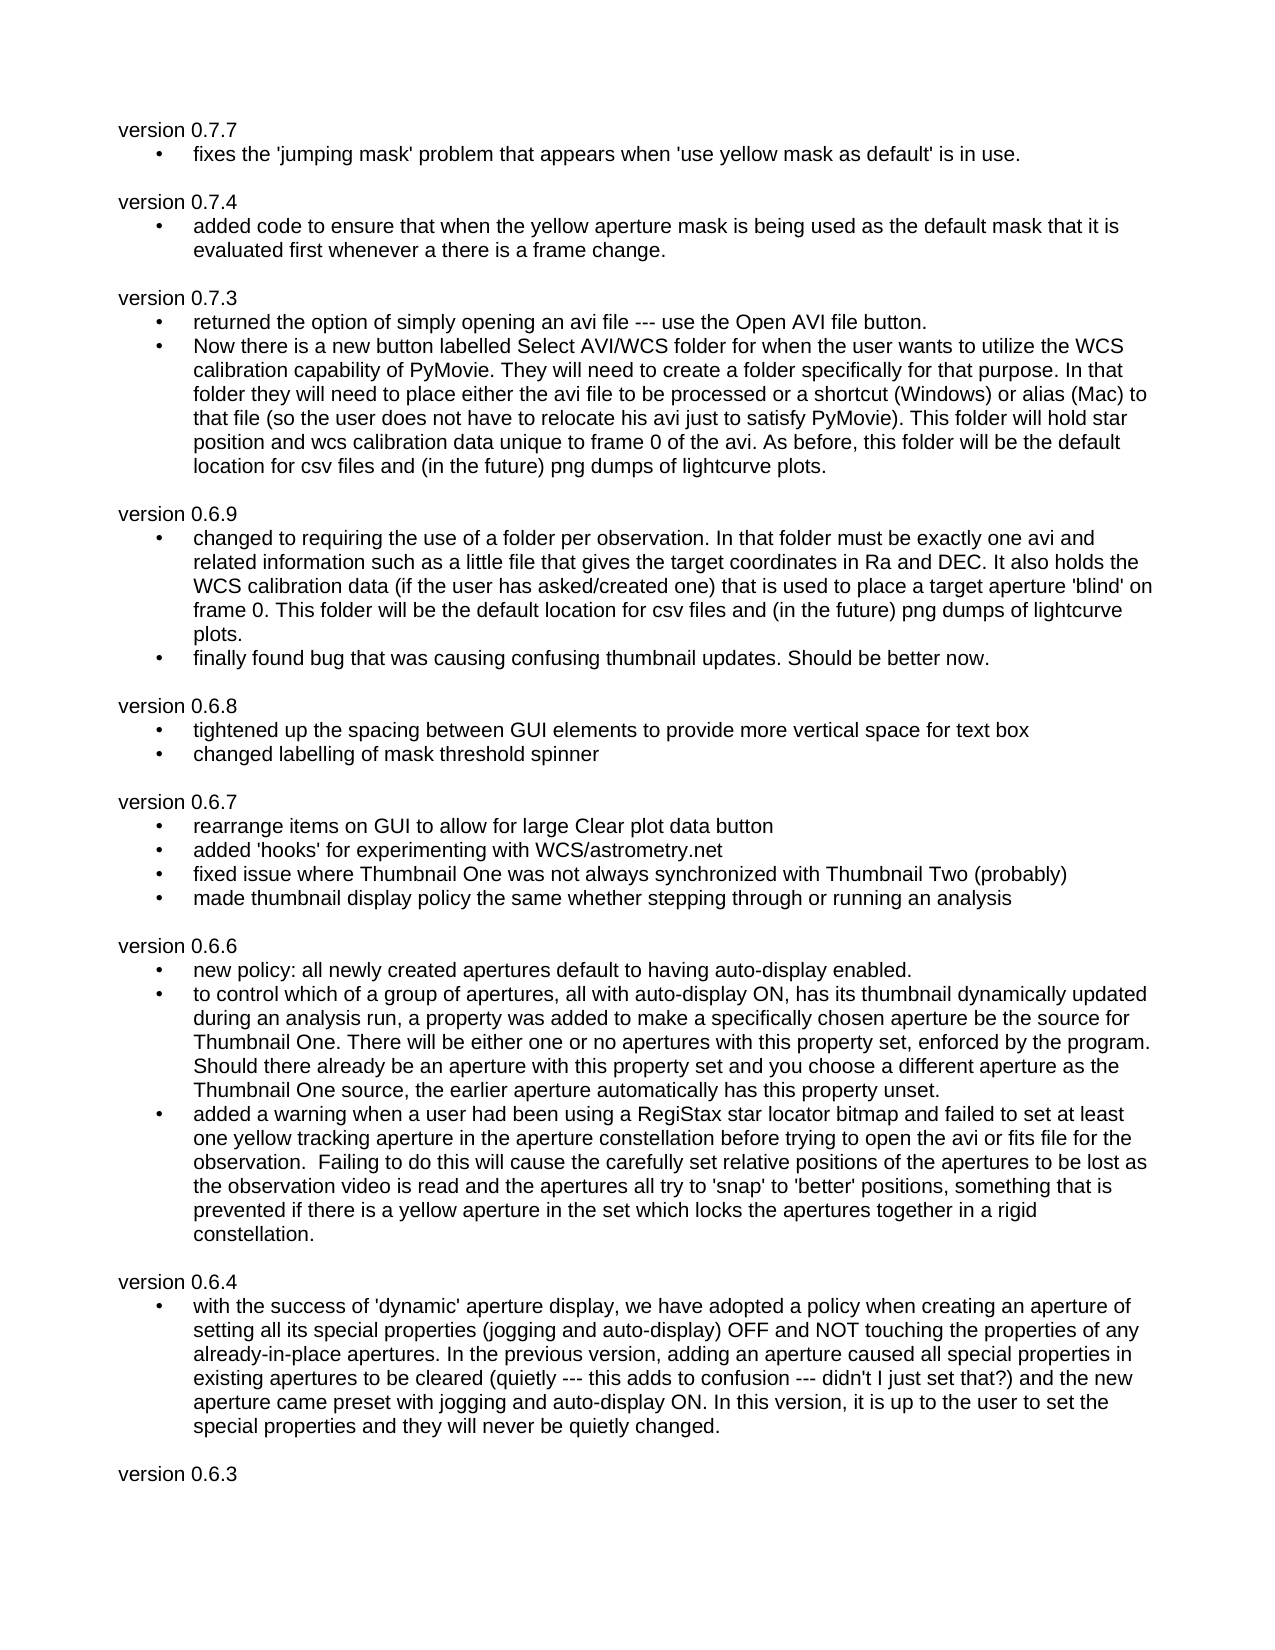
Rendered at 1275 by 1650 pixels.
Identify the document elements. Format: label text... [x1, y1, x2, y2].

list finally found bug that was causing confusing thumbnail updates. Should be better now. [156, 646, 1157, 694]
list Now there is a new button labelled Select AVI/WCS folder for when the user wants to utilize the WCS calibration capability of PyMovie. They will need to create a folder specifically for that purpose. In that folder they will need to place either the avi file to be processed or a shortcut (Windows) or alias (Mac) to that file (so the user does not have to relocate his avi just to satisfy PyMovie). This folder will hold star position and wcs calibration data unique to frame 0 of the avi. As before, this folder will be the default location for csv files and (in the future) png dumps of lightcurve plots. [156, 334, 1157, 502]
list rearrange items on GUI to allow for large Clear plot data button [156, 814, 1157, 838]
text version 0.6.3 [118, 1461, 1157, 1485]
text version 0.6.9 [118, 502, 1157, 526]
list added code to ensure that when the yellow aperture mask is being used as the default mask that it is evaluated first whenever a there is a frame change. [156, 214, 1157, 286]
list with the success of 'dynamic' aperture display, we have adopted a policy when creating an aperture of setting all its special properties (jogging and auto-display) OFF and NOT touching the properties of any already-in-place apertures. In the previous version, adding an aperture caused all special properties in existing apertures to be cleared (quietly --- this adds to confusion --- didn't I just set that?) and the new aperture came preset with jogging and auto-display ON. In this version, it is up to the user to set the special properties and they will never be quietly changed. [156, 1294, 1157, 1461]
text version 0.6.6 [118, 934, 1157, 958]
list made thumbnail display policy the same whether stepping through or running an analysis [156, 886, 1157, 934]
text version 0.7.7 [118, 118, 1157, 142]
text version 0.6.7 [118, 790, 1157, 814]
list added 'hooks' for experimenting with WCS/astrometry.net [156, 838, 1157, 862]
list changed labelling of mask threshold spinner [156, 742, 1157, 790]
list changed to requiring the use of a folder per observation. In that folder must be exactly one avi and related information such as a little file that gives the target coordinates in Ra and DEC. It also holds the WCS calibration data (if the user has asked/created one) that is used to place a target aperture 'blind' on frame 0. This folder will be the default location for csv files and (in the future) png dumps of lightcurve plots. [156, 526, 1157, 646]
text version 0.7.3 [118, 286, 1157, 310]
list returned the option of simply opening an avi file --- use the Open AVI file button. [156, 310, 1157, 334]
list new policy: all newly created apertures default to having auto-display enabled. [156, 958, 1157, 982]
text version 0.6.8 [118, 694, 1157, 718]
list to control which of a group of apertures, all with auto-display ON, has its thumbnail dynamically updated during an analysis run, a property was added to make a specifically chosen aperture be the source for Thumbnail One. There will be either one or no apertures with this property set, enforced by the program. Should there already be an aperture with this property set and you choose a different aperture as the Thumbnail One source, the earlier aperture automatically has this property unset. [156, 982, 1157, 1102]
text version 0.7.4 [118, 190, 1157, 214]
list fixed issue where Thumbnail One was not always synchronized with Thumbnail Two (probably) [156, 862, 1157, 886]
text version 0.6.4 [118, 1270, 1157, 1294]
list added a warning when a user had been using a RegiStax star locator bitmap and failed to set at least one yellow tracking aperture in the aperture constellation before trying to open the avi or fits file for the observation. Failing to do this will cause the carefully set relative positions of the apertures to be lost as the observation video is read and the apertures all try to 'snap' to 'better' positions, something that is prevented if there is a yellow aperture in the set which locks the apertures together in a rigid constellation. [156, 1102, 1157, 1270]
list tightened up the spacing between GUI elements to provide more vertical space for text box [156, 718, 1157, 742]
list fixes the 'jumping mask' problem that appears when 'use yellow mask as default' is in use. [156, 142, 1157, 190]
